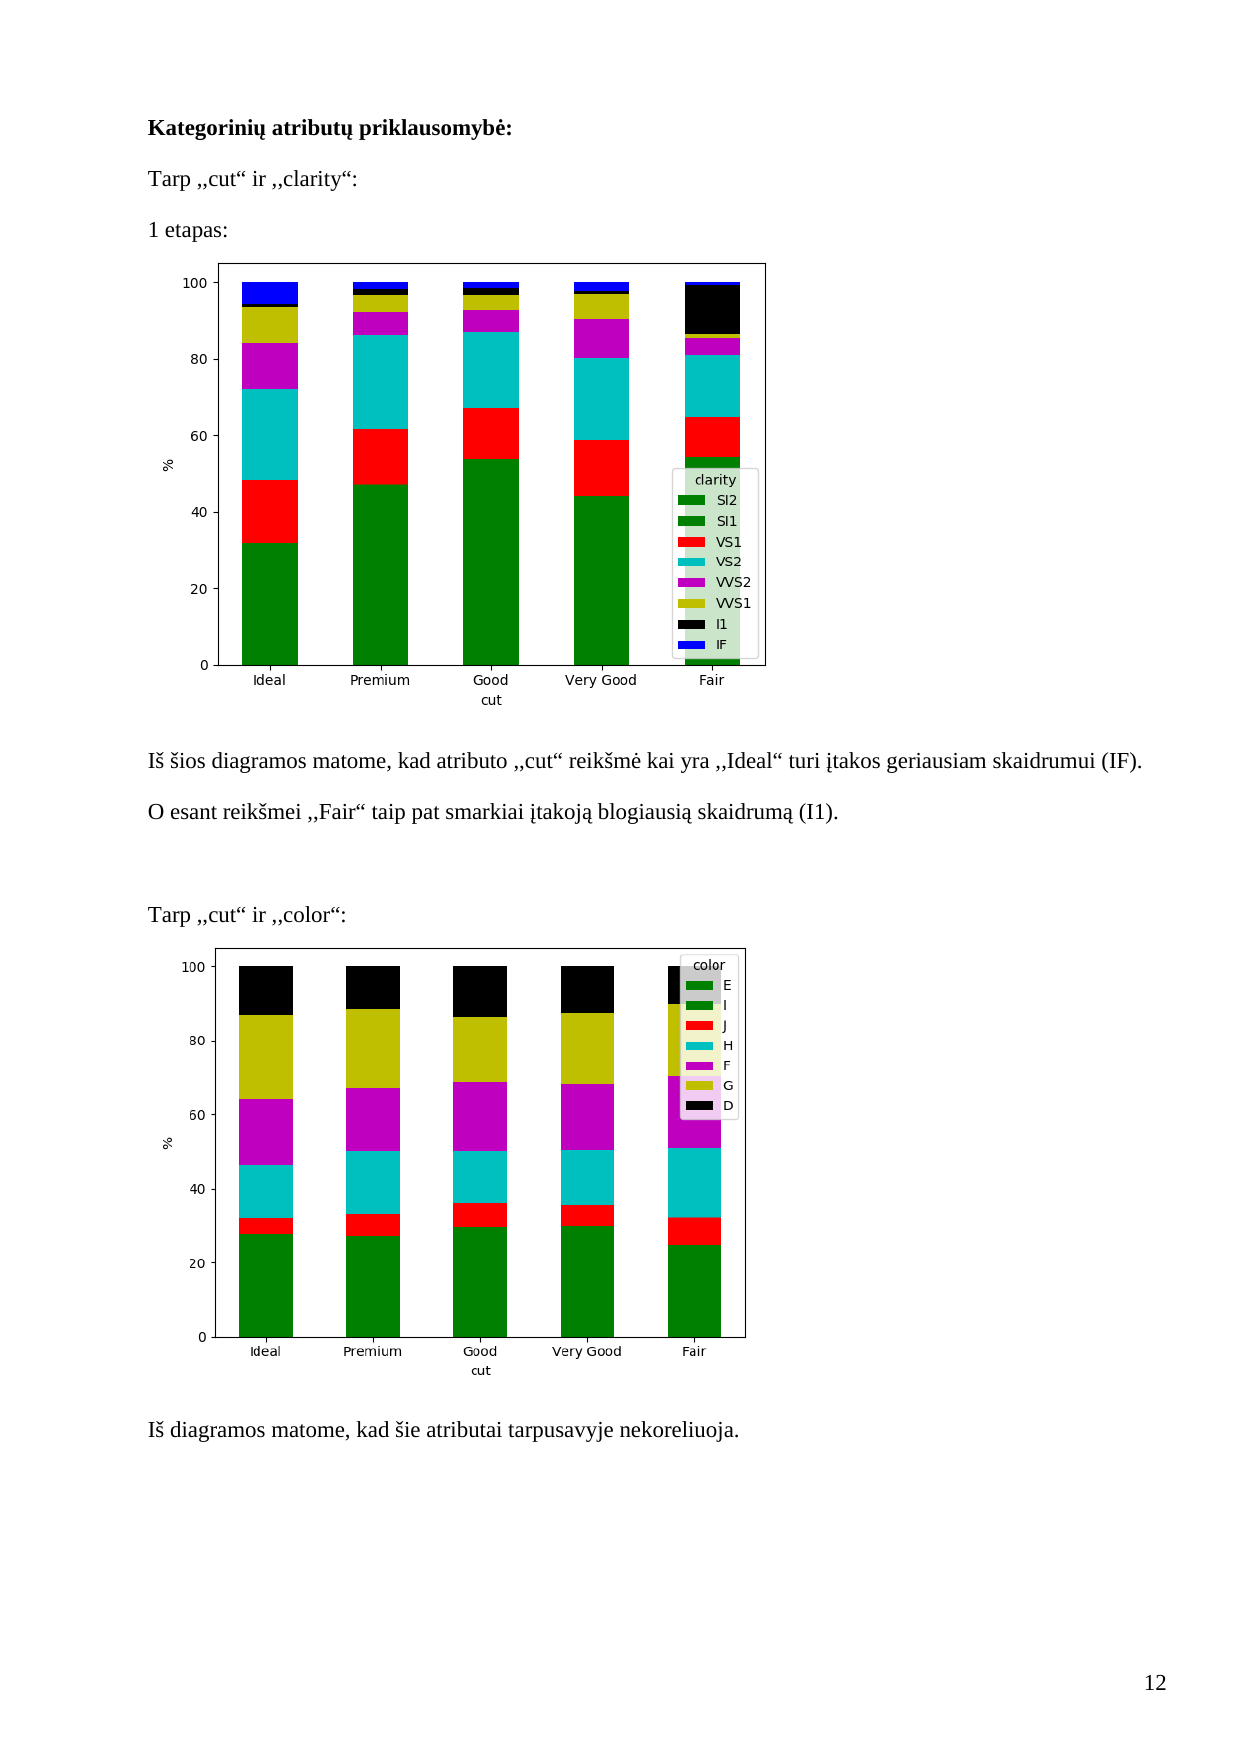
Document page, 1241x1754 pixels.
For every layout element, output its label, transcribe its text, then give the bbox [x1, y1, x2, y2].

subtitle 1 etapas: [148, 216, 1181, 243]
subtitle Kategorinių atributų priklausomybė: [148, 114, 1181, 140]
subtitle Tarp ,,cut“ ir ,,color“: [148, 901, 1181, 927]
subtitle Iš šios diagramos matome, kad atributo ,,cut“ reikšmė kai yra ,,Ideal“ turi įtakos geriausiam skaidrumui (IF). [148, 722, 1181, 773]
subtitle Tarp ,,cut“ ir ,,clarity“: [148, 165, 1181, 191]
picture [147, 933, 759, 1392]
picture [147, 248, 779, 722]
subtitle O esant reikšmei ,,Fair“ taip pat smarkiai įtakoją blogiausią skaidrumą (I1). [148, 798, 1181, 825]
subtitle Iš diagramos matome, kad šie atributai tarpusavyje nekoreliuoja. [148, 1392, 1181, 1443]
